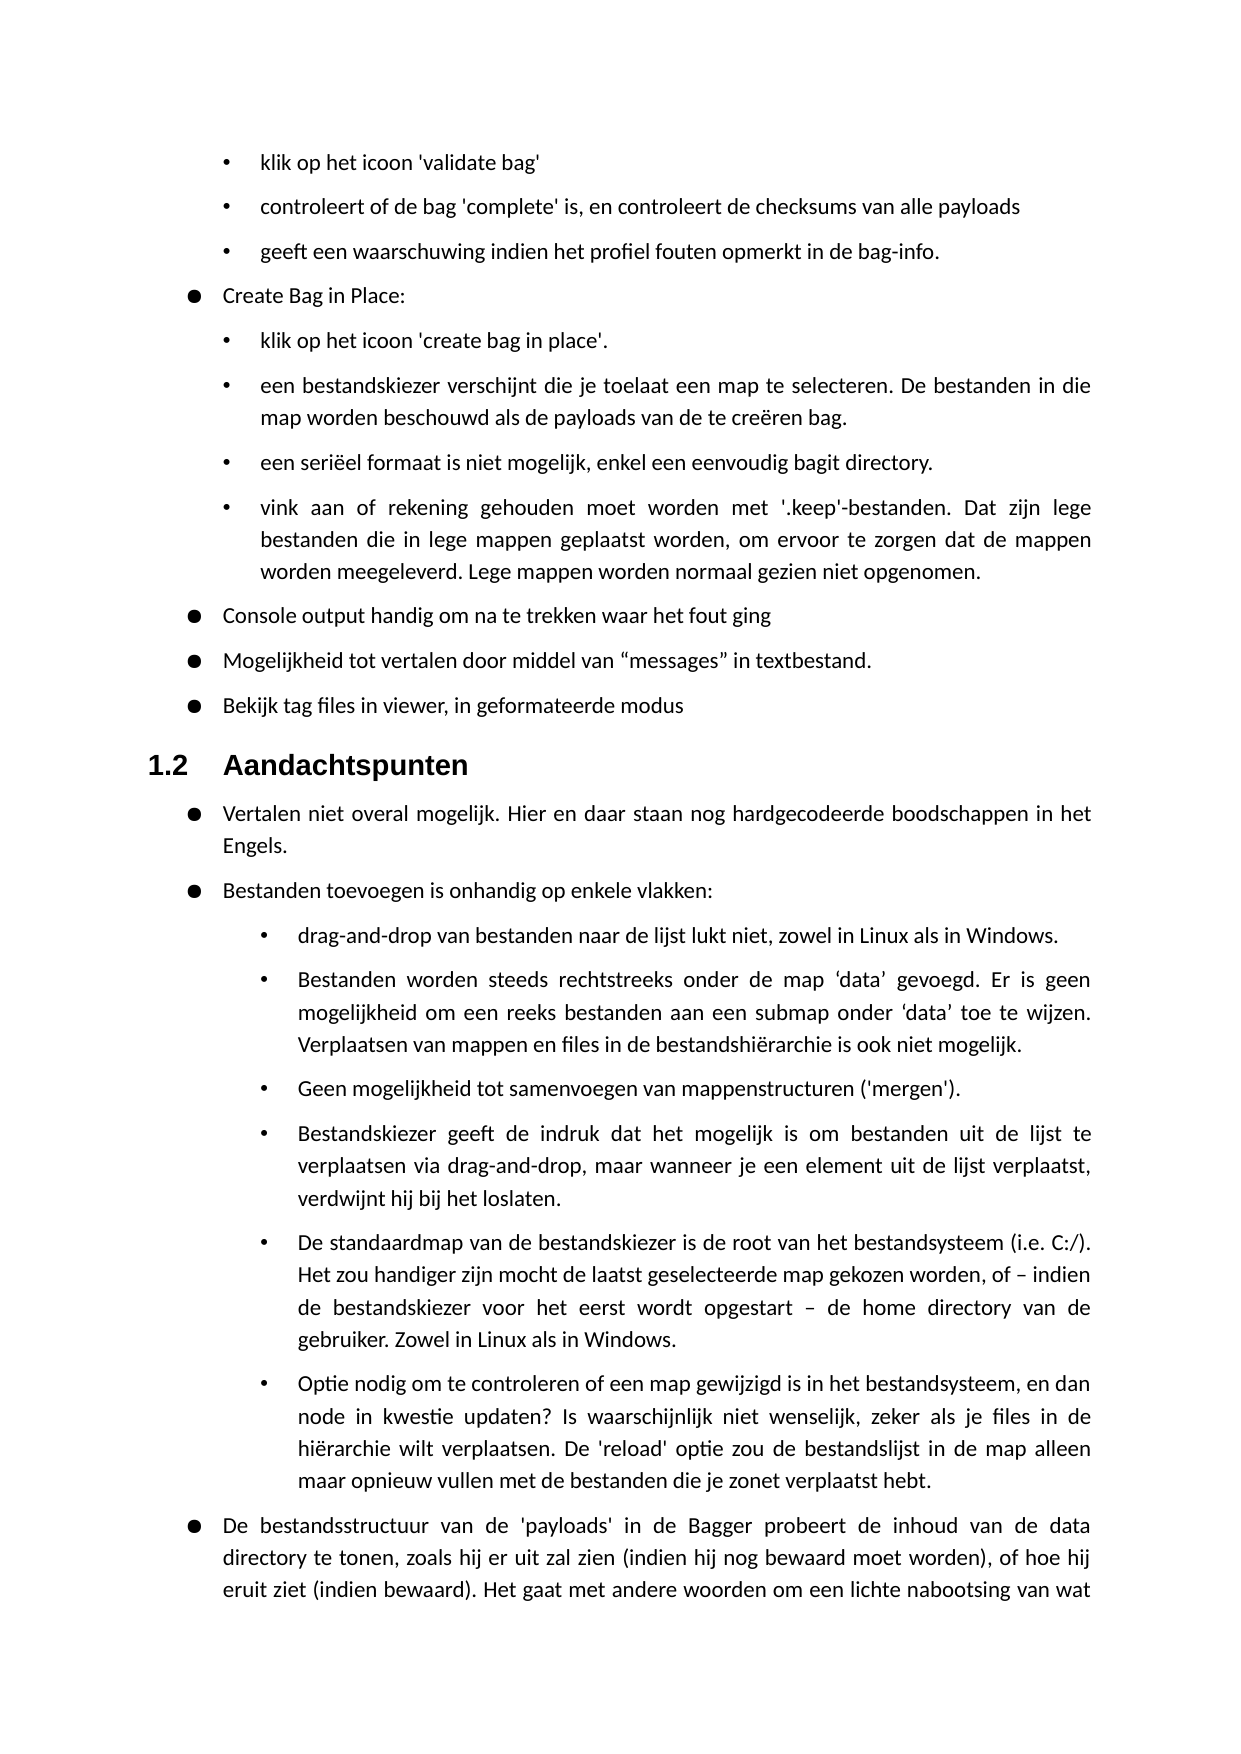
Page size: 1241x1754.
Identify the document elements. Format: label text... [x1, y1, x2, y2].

list Optie nodig om te controleren of een map gewijzigd is in het bestandsysteem, en dan node in kwestie updaten? Is waarschijnlijk niet wenselijk, zeker als je files in de hiërarchie wilt verplaatsen. De 'reload' optie zou de bestandslijst in de map alleen maar opnieuw vullen met de bestanden die je zonet verplaatst hebt. [260, 1369, 1093, 1494]
list Geen mogelijkheid tot samenvoegen van mappenstructuren ('mergen'). [260, 1074, 1093, 1103]
list drag-and-drop van bestanden naar de lijst lukt niet, zowel in Linux als in Windows. [260, 921, 1093, 949]
list Bestanden toevoegen is onhandig op enkele vlakken: [185, 876, 1093, 904]
list Bestandskiezer geeft de indruk dat het mogelijk is om bestanden uit de lijst te verplaatsen via drag-and-drop, maar wanneer je een element uit de lijst verplaatst, verdwijnt hij bij het loslaten. [260, 1119, 1093, 1212]
list Create Bag in Place: [185, 282, 1093, 310]
list klik op het icoon 'create bag in place'. [223, 326, 1093, 354]
list een bestandskiezer verschijnt die je toelaat een map te selecteren. De bestanden in die map worden beschouwd als de payloads van de te creëren bag. [223, 371, 1093, 431]
list De bestandsstructuur van de 'payloads' in de Bagger probeert de inhoud van de data directory te tonen, zoals hij er uit zal zien (indien hij nog bewaard moet worden), of hoe hij eruit ziet (indien bewaard). Het gaat met andere woorden om een lichte nabootsing van wat [185, 1511, 1093, 1603]
list Mogelijkheid tot vertalen door middel van “messages” in textbestand. [185, 646, 1093, 674]
list Vertalen niet overal mogelijk. Hier en daar staan nog hardgecodeerde boodschappen in het Engels. [185, 799, 1093, 859]
list een seriëel formaat is niet mogelijk, enkel een eenvoudig bagit directory. [223, 448, 1093, 476]
list Console output handig om na te trekken waar het fout ging [185, 602, 1093, 630]
list Bekijk tag files in viewer, in geformateerde modus [185, 691, 1093, 719]
subtitle Aandachtspunten [148, 748, 1093, 782]
list Bestanden worden steeds rechtstreeks onder de map ‘data’ gevoegd. Er is geen mogelijkheid om een reeks bestanden aan een submap onder ‘data’ toe te wijzen. Verplaatsen van mappen en files in de bestandshiërarchie is ook niet mogelijk. [260, 966, 1093, 1058]
list geeft een waarschuwing indien het profiel fouten opmerkt in de bag-info. [223, 237, 1093, 265]
list vink aan of rekening gehouden moet worden met '.keep'-bestanden. Dat zijn lege bestanden die in lege mappen geplaatst worden, om ervoor te zorgen dat de mappen worden meegeleverd. Lege mappen worden normaal gezien niet opgenomen. [223, 493, 1093, 585]
list klik op het icoon 'validate bag' [223, 148, 1093, 176]
list De standaardmap van de bestandskiezer is de root van het bestandsysteem (i.e. C:/). Het zou handiger zijn mocht de laatst geselecteerde map gekozen worden, of – indien de bestandskiezer voor het eerst wordt opgestart – de home directory van de gebruiker. Zowel in Linux als in Windows. [260, 1228, 1093, 1353]
list controleert of de bag 'complete' is, en controleert de checksums van alle payloads [223, 192, 1093, 220]
